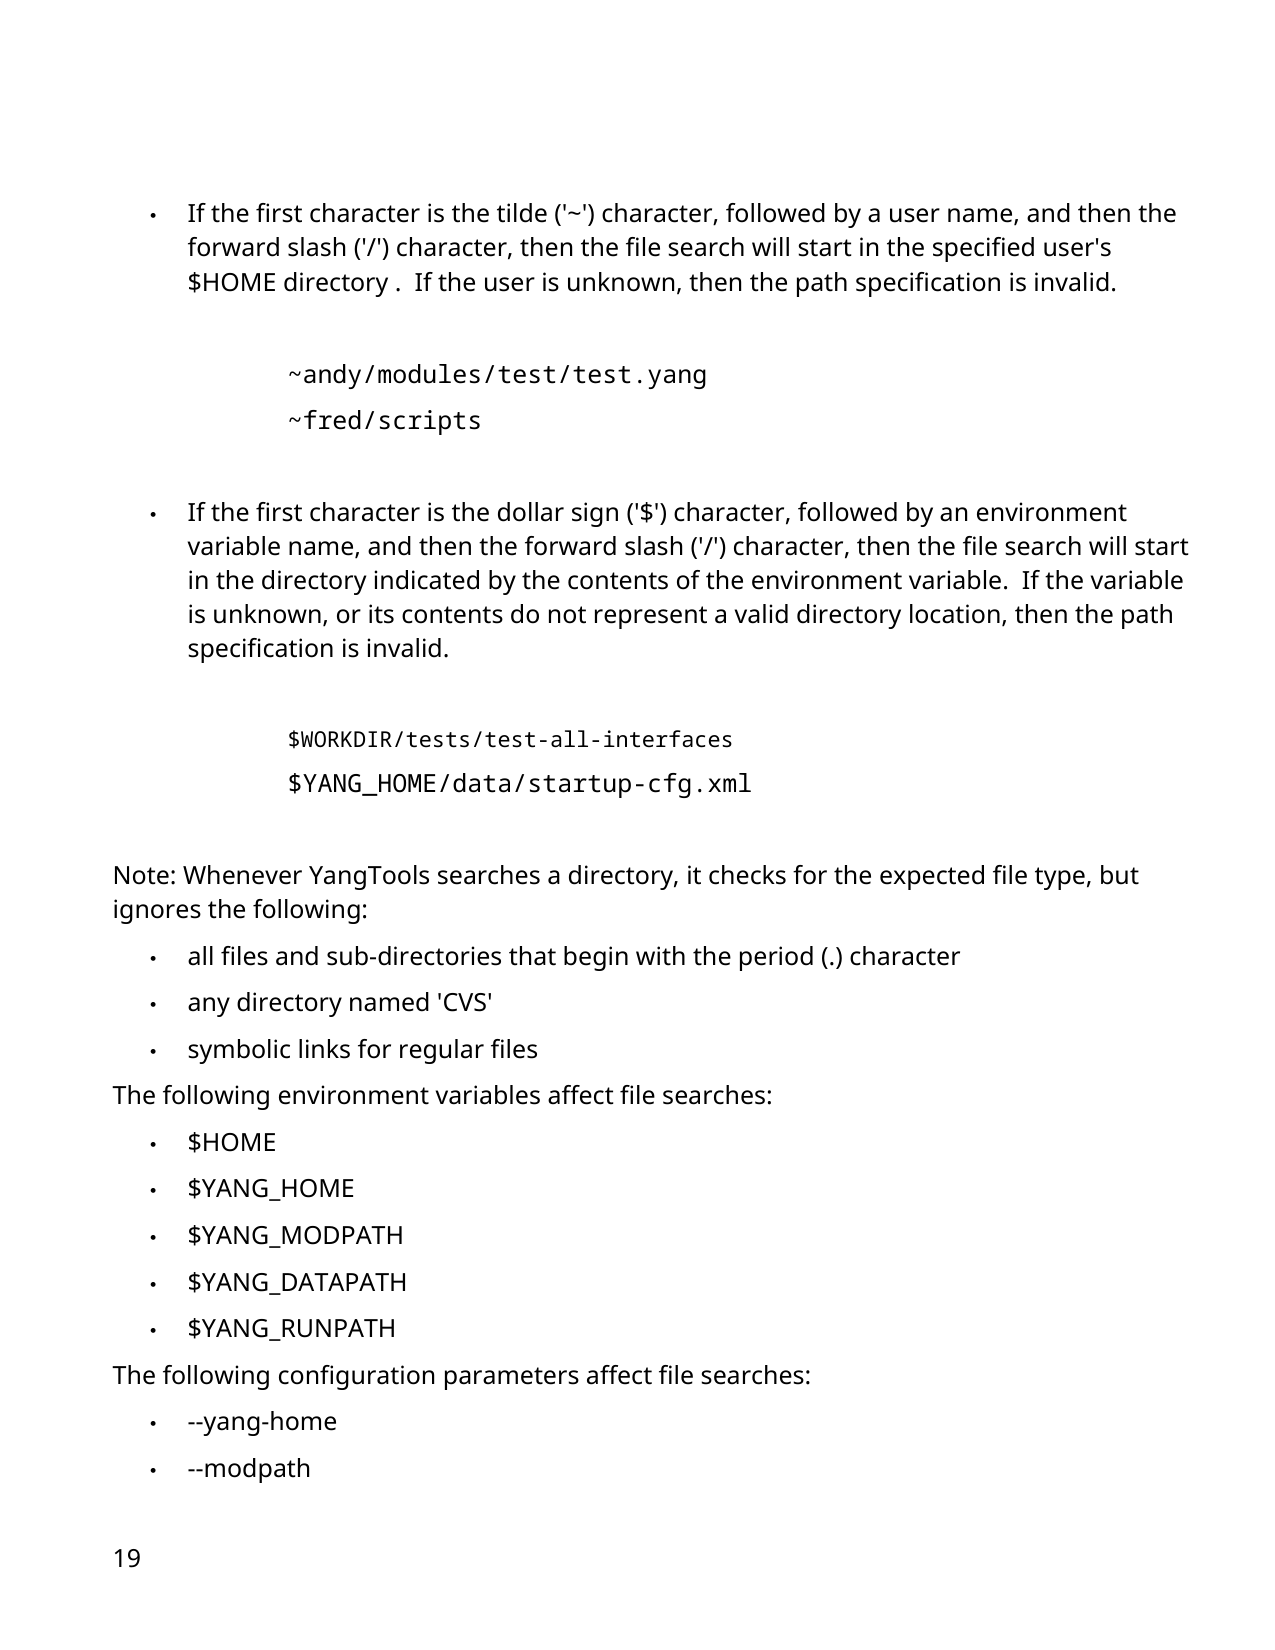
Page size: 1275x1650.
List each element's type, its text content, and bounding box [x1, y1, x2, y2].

list $YANG_DATAPATH [150, 1264, 1200, 1298]
list all files and sub-directories that begin with the period (.) character [150, 938, 1200, 972]
text $YANG_HOME/data/startup-cfg.xml [139, 766, 1200, 799]
list If the first character is the tilde ('~') character, followed by a user name, and then the forward slash ('/') character, then the file search will start in the specified user's $HOME directory . If the user is unknown, then the path specification is invalid. [150, 196, 1200, 298]
list any directory named 'CVS' [150, 985, 1200, 1019]
list --yang-home [150, 1404, 1200, 1438]
text The following environment variables affect file searches: [112, 1078, 1200, 1112]
list $YANG_HOME [150, 1171, 1200, 1205]
list If the first character is the dollar sign ('$') character, followed by an environment variable name, and then the forward slash ('/') character, then the file search will start in the directory indicated by the contents of the environment variable. If the variable is unknown, or its contents do not represent a valid directory location, then the path specification is invalid. [150, 495, 1200, 665]
list symbolic links for regular files [150, 1031, 1200, 1065]
list $YANG_RUNPATH [150, 1311, 1200, 1345]
text $WORKDIR/tests/test-all-interfaces [139, 724, 1200, 753]
text ~fred/scripts [139, 403, 1200, 437]
list $HOME [150, 1124, 1200, 1158]
text ~andy/modules/test/test.yang [139, 357, 1200, 391]
list $YANG_MODPATH [150, 1218, 1200, 1252]
text Note: Whenever YangTools searches a directory, it checks for the expected file type, but ignores the following: [112, 858, 1200, 926]
list --modpath [150, 1450, 1200, 1484]
text The following configuration parameters affect file searches: [112, 1357, 1200, 1391]
